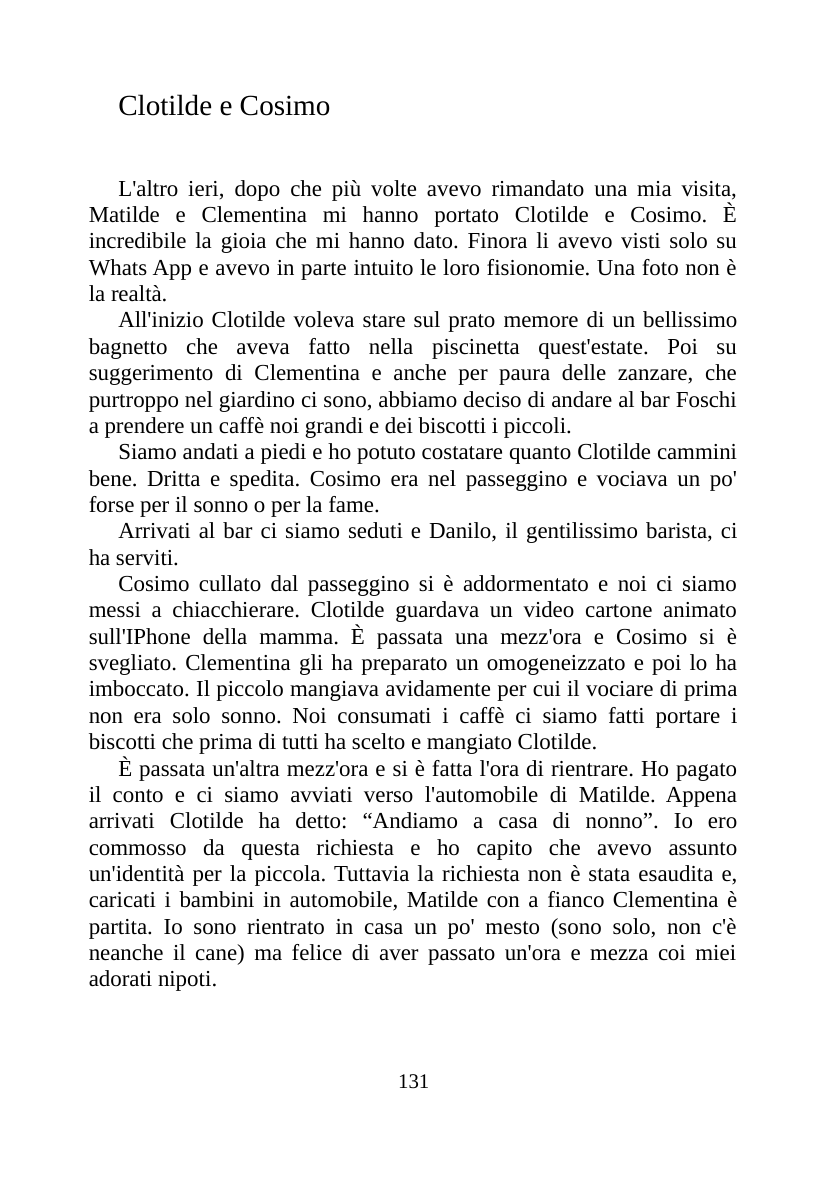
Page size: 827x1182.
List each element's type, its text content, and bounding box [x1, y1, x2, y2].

text Arrivati al bar ci siamo seduti e Danilo, il gentilissimo barista, ci ha serviti. [88, 517, 738, 570]
text Cosimo cullato dal passeggino si è addormentato e noi ci siamo messi a chiacchierare. Clotilde guardava un video cartone animato sull'IPhone della mamma. È passata una mezz'ora e Cosimo si è svegliato. Clementina gli ha preparato un omogeneizzato e poi lo ha imboccato. Il piccolo mangiava avidamente per cui il vociare di prima non era solo sonno. Noi consumati i caffè ci siamo fatti portare i biscotti che prima di tutti ha scelto e mangiato Clotilde. [88, 570, 738, 754]
text È passata un'altra mezz'ora e si è fatta l'ora di rientrare. Ho pagato il conto e ci siamo avviati verso l'automobile di Matilde. Appena arrivati Clotilde ha detto: “Andiamo a casa di nonno”. Io ero commosso da questa richiesta e ho capito che avevo assunto un'identità per la piccola. Tuttavia la richiesta non è stata esaudita e, caricati i bambini in automobile, Matilde con a fianco Clementina è partita. Io sono rientrato in casa un po' mesto (sono solo, non c'è neanche il cane) ma felice di aver passato un'ora e mezza coi miei adorati nipoti. [88, 754, 738, 992]
text Siamo andati a piedi e ho potuto costatare quanto Clotilde cammini bene. Dritta e spedita. Cosimo era nel passeggino e vociava un po' forse per il sonno o per la fame. [88, 438, 738, 517]
subtitle Clotilde e Cosimo [88, 88, 738, 122]
text All'inizio Clotilde voleva stare sul prato memore di un bellissimo bagnetto che aveva fatto nella piscinetta quest'estate. Poi su suggerimento di Clementina e anche per paura delle zanzare, che purtroppo nel giardino ci sono, abbiamo deciso di andare al bar Foschi a prendere un caffè noi grandi e dei biscotti i piccoli. [88, 307, 738, 438]
text L'altro ieri, dopo che più volte avevo rimandato una mia visita, Matilde e Clementina mi hanno portato Clotilde e Cosimo. È incredibile la gioia che mi hanno dato. Finora li avevo visti solo su Whats App e avevo in parte intuito le loro fisionomie. Una foto non è la realtà. [88, 175, 738, 307]
